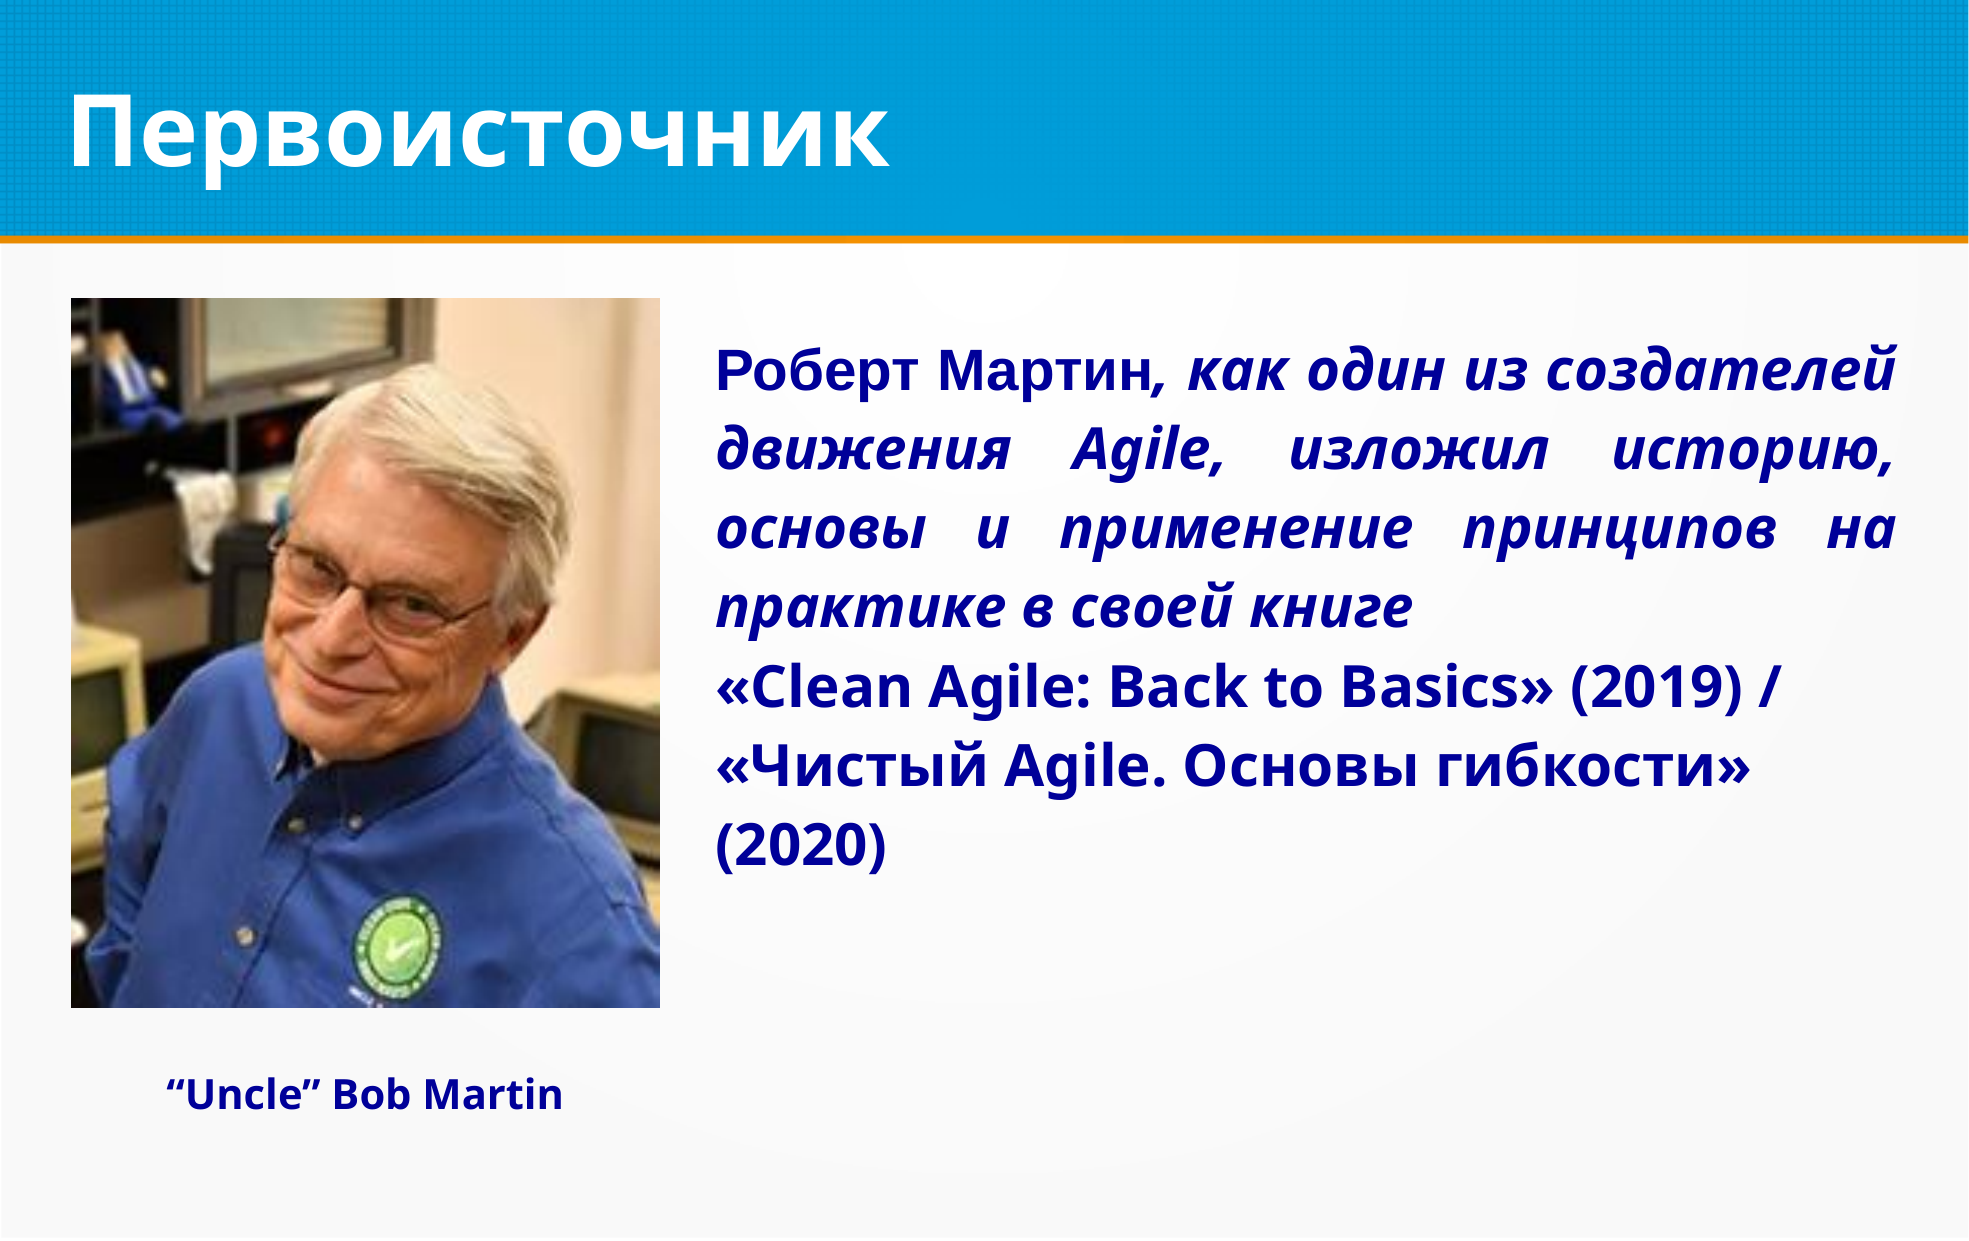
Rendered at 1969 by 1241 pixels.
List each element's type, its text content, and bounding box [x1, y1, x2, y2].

text_box Роберт Мартин, как один из создателей движения Agile, изложил историю, основы и применение принципов на практике в своей книге «Clean Agile: Back to Basics» (2019) / «Чистый Agile. Основы гибкости» (2020) [709, 302, 1904, 909]
text_box Первоисточник [59, 55, 1902, 200]
picture [0, 236, 1969, 1241]
